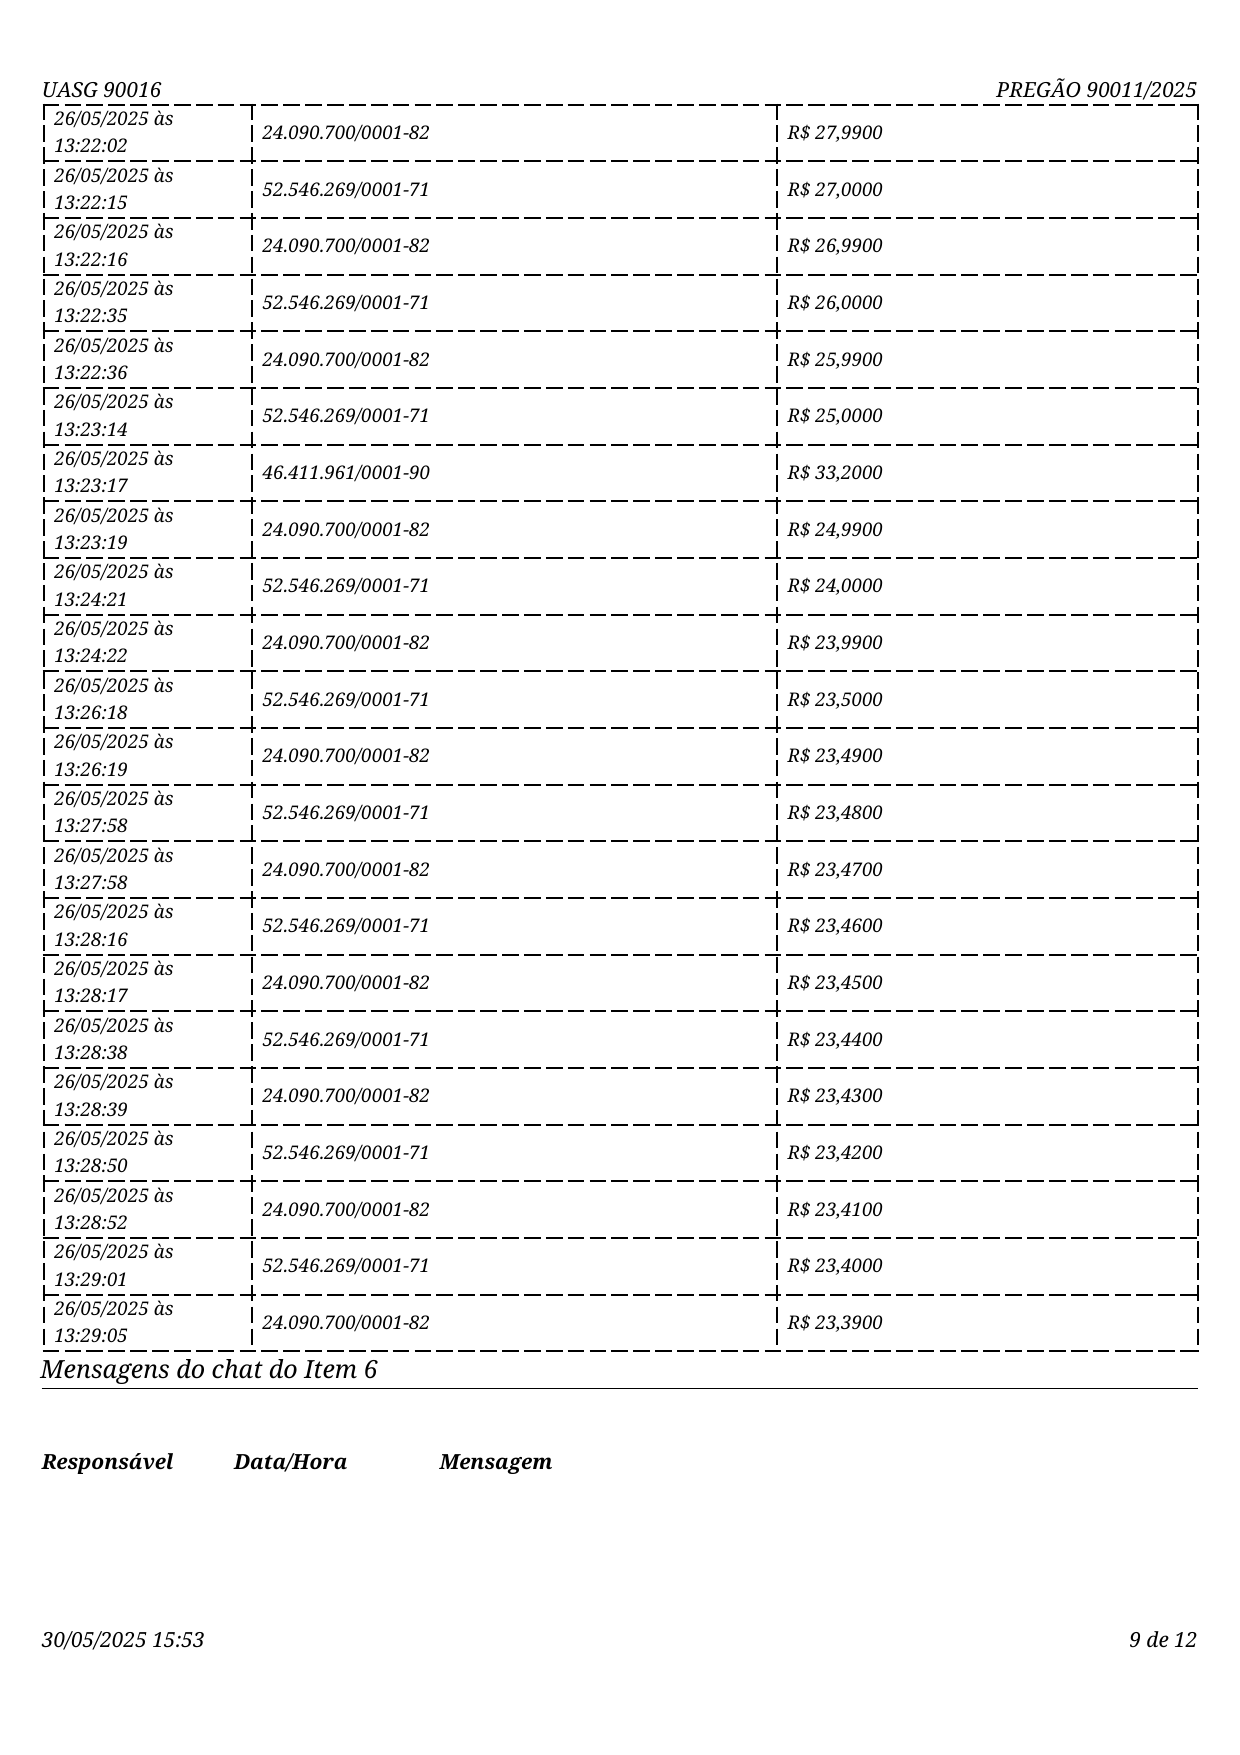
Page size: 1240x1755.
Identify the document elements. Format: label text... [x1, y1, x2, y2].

table_cell 26/05/2025 às 13:28:38 [44, 1010, 252, 1067]
table_cell 26/05/2025 às 13:27:58 [44, 840, 252, 897]
table_cell 52.546.269/0001-71 [252, 670, 777, 727]
table_cell R$ 24,9900 [777, 500, 1198, 557]
table_cell R$ 23,9900 [777, 614, 1198, 670]
table_cell 24.090.700/0001-82 [252, 954, 777, 1010]
table_cell 26/05/2025 às 13:23:19 [44, 500, 252, 557]
table_cell 26/05/2025 às 13:28:16 [44, 897, 252, 953]
table_cell 24.090.700/0001-82 [252, 217, 777, 273]
table_cell 26/05/2025 às 13:26:19 [44, 727, 252, 783]
table_cell 24.090.700/0001-82 [252, 104, 777, 160]
table_cell 52.546.269/0001-71 [252, 1237, 777, 1293]
table_cell 52.546.269/0001-71 [252, 1124, 777, 1180]
table_cell R$ 23,3900 [777, 1294, 1198, 1350]
table_cell R$ 33,2000 [777, 444, 1198, 500]
table_cell 24.090.700/0001-82 [252, 500, 777, 557]
table_cell 26/05/2025 às 13:22:36 [44, 330, 252, 387]
table_cell 26/05/2025 às 13:29:01 [44, 1237, 252, 1293]
table_cell R$ 23,4500 [777, 954, 1198, 1010]
table_cell R$ 23,5000 [777, 670, 1198, 727]
table_cell 52.546.269/0001-71 [252, 1010, 777, 1067]
table_cell 52.546.269/0001-71 [252, 897, 777, 953]
table_cell 52.546.269/0001-71 [252, 557, 777, 613]
table_cell 26/05/2025 às 13:22:16 [44, 217, 252, 273]
table_cell 52.546.269/0001-71 [252, 274, 777, 330]
table_cell 24.090.700/0001-82 [252, 727, 777, 783]
table_cell 26/05/2025 às 13:24:21 [44, 557, 252, 613]
table_cell R$ 23,4200 [777, 1124, 1198, 1180]
table_cell R$ 27,0000 [777, 160, 1198, 217]
table_cell 26/05/2025 às 13:22:02 [44, 104, 252, 160]
table_cell R$ 23,4300 [777, 1067, 1198, 1123]
table_cell R$ 23,4800 [777, 784, 1198, 840]
table_cell R$ 23,4700 [777, 840, 1198, 897]
table_cell 26/05/2025 às 13:26:18 [44, 670, 252, 727]
table_cell R$ 23,4400 [777, 1010, 1198, 1067]
table_cell 26/05/2025 às 13:28:39 [44, 1067, 252, 1123]
table_cell 24.090.700/0001-82 [252, 1294, 777, 1350]
table_cell 52.546.269/0001-71 [252, 387, 777, 443]
table_cell 52.546.269/0001-71 [252, 160, 777, 217]
table_cell 26/05/2025 às 13:29:05 [44, 1294, 252, 1350]
table_cell R$ 26,9900 [777, 217, 1198, 273]
table_cell 24.090.700/0001-82 [252, 330, 777, 387]
text Mensagens do chat do Item 6 [40, 1352, 1199, 1386]
table_cell 26/05/2025 às 13:28:17 [44, 954, 252, 1010]
text Responsável Data/Hora Mensagem [42, 1447, 1199, 1476]
table_cell 26/05/2025 às 13:23:17 [44, 444, 252, 500]
table_cell 46.411.961/0001-90 [252, 444, 777, 500]
table_cell 24.090.700/0001-82 [252, 614, 777, 670]
table_cell 24.090.700/0001-82 [252, 1067, 777, 1123]
table_cell R$ 23,4000 [777, 1237, 1198, 1293]
table_cell 26/05/2025 às 13:27:58 [44, 784, 252, 840]
table_cell 26/05/2025 às 13:28:50 [44, 1124, 252, 1180]
table_cell 26/05/2025 às 13:28:52 [44, 1180, 252, 1237]
table_cell 26/05/2025 às 13:23:14 [44, 387, 252, 443]
table_cell R$ 23,4600 [777, 897, 1198, 953]
table_cell R$ 23,4900 [777, 727, 1198, 783]
table_cell R$ 23,4100 [777, 1180, 1198, 1237]
table_cell R$ 24,0000 [777, 557, 1198, 613]
table_cell R$ 27,9900 [777, 104, 1198, 160]
table_cell 24.090.700/0001-82 [252, 840, 777, 897]
table_cell 26/05/2025 às 13:22:35 [44, 274, 252, 330]
table_cell 52.546.269/0001-71 [252, 784, 777, 840]
table_cell 24.090.700/0001-82 [252, 1180, 777, 1237]
table_cell R$ 25,9900 [777, 330, 1198, 387]
table_cell 26/05/2025 às 13:22:15 [44, 160, 252, 217]
table_cell R$ 25,0000 [777, 387, 1198, 443]
table_cell 26/05/2025 às 13:24:22 [44, 614, 252, 670]
table_cell R$ 26,0000 [777, 274, 1198, 330]
